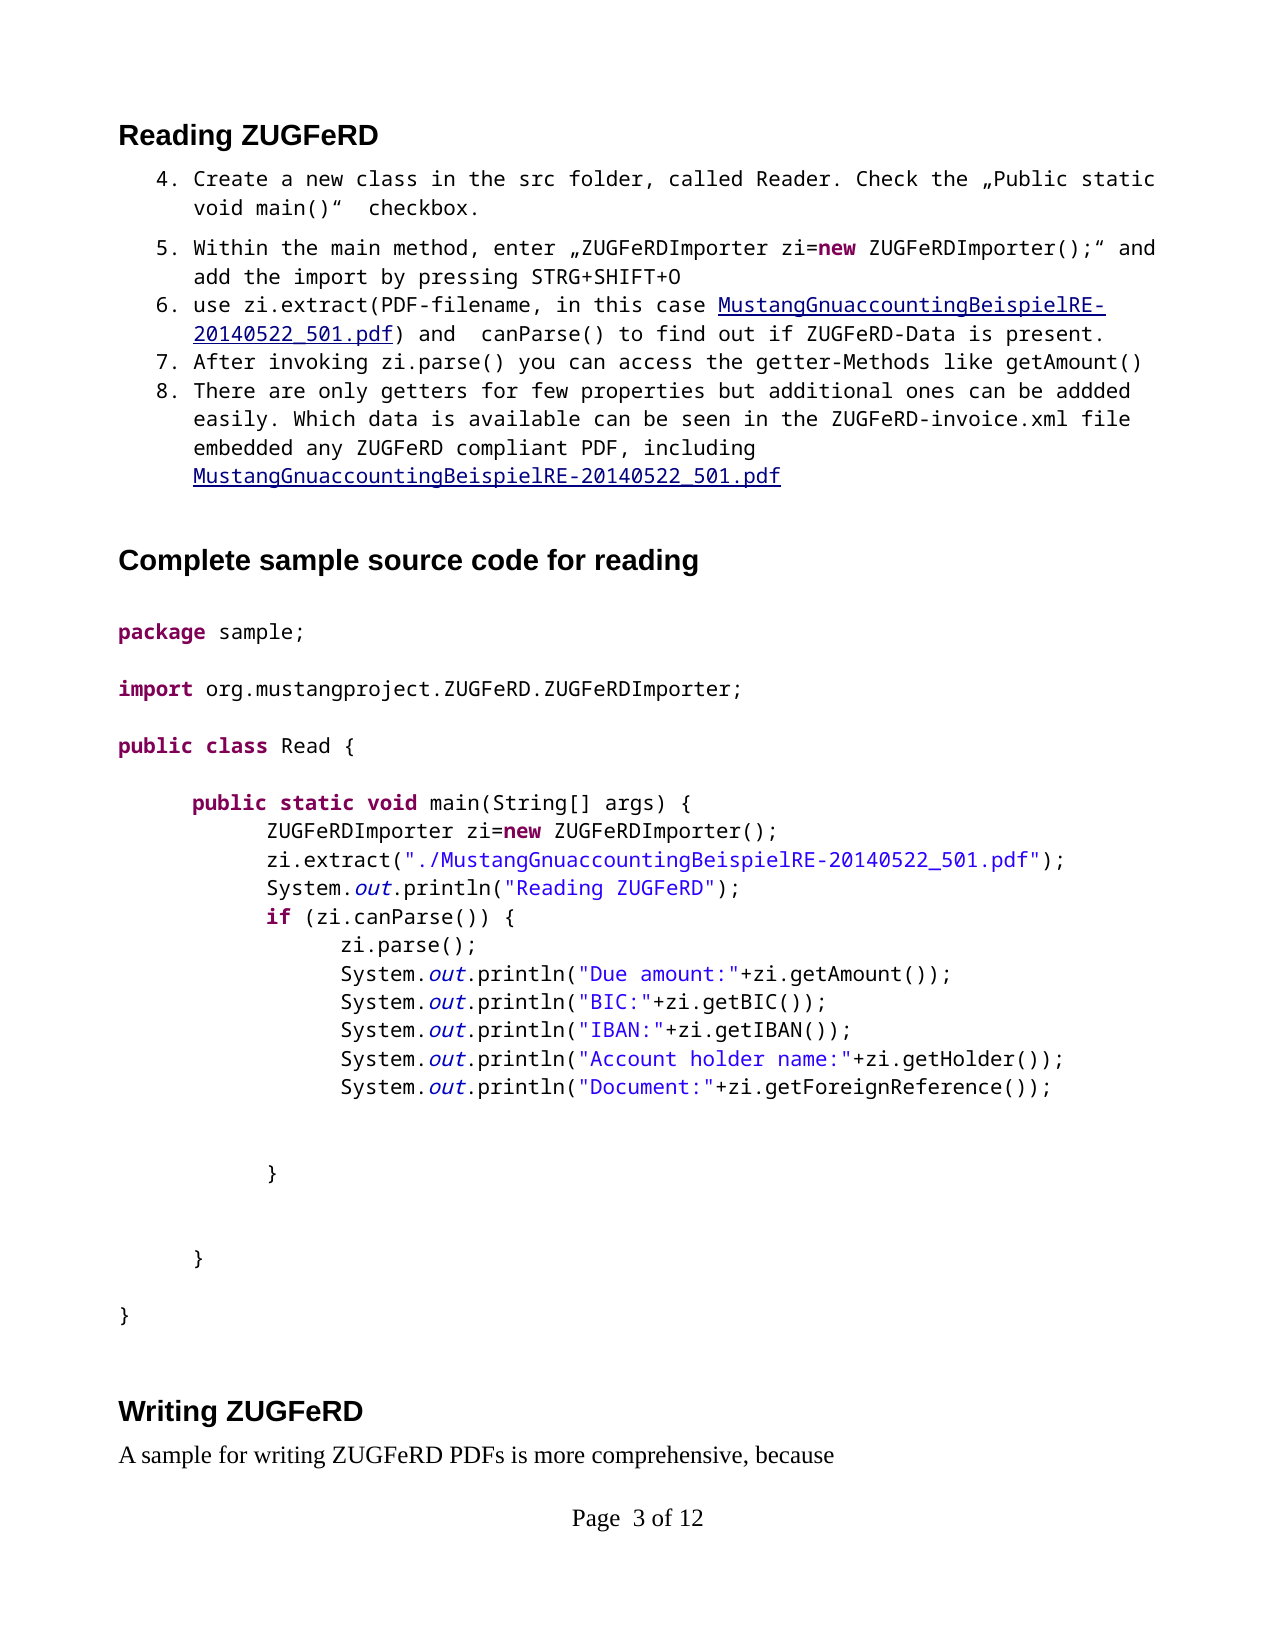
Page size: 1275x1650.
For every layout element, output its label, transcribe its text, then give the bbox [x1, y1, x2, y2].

list There are only getters for few properties but additional ones can be addded easily. Which data is available can be seen in the ZUGFeRD-invoice.xml file embedded any ZUGFeRD compliant PDF, including MustangGnuaccountingBeispielRE-20140522_501.pdf [156, 376, 1157, 489]
list After invoking zi.parse() you can access the getter-Methods like getAmount() [156, 347, 1157, 376]
text if (zi.canParse()) { [118, 902, 1157, 930]
text import org.mustangproject.ZUGFeRD.ZUGFeRDImporter; [118, 674, 1157, 703]
subtitle Reading ZUGFeRD [118, 118, 1157, 152]
subtitle Writing ZUGFeRD [118, 1394, 1157, 1428]
text System.out.println("Document:"+zi.getForeignReference()); [118, 1072, 1157, 1101]
text System.out.println("Reading ZUGFeRD"); [118, 873, 1157, 902]
text System.out.println("Account holder name:"+zi.getHolder()); [118, 1044, 1157, 1072]
text } [118, 1300, 1157, 1328]
text ZUGFeRDImporter zi=new ZUGFeRDImporter(); [118, 816, 1157, 845]
text System.out.println("IBAN:"+zi.getIBAN()); [118, 1016, 1157, 1044]
list Create a new class in the src folder, called Reader. Check the „Public static void main()“ checkbox. [156, 164, 1157, 221]
text zi.extract("./MustangGnuaccountingBeispielRE-20140522_501.pdf"); [118, 845, 1157, 873]
text public static void main(String[] args) { [118, 788, 1157, 816]
subtitle Complete sample source code for reading [118, 543, 1157, 576]
text zi.parse(); [118, 930, 1157, 959]
text public class Read { [118, 731, 1157, 759]
list use zi.extract(PDF-filename, in this case MustangGnuaccountingBeispielRE-20140522_501.pdf) and canParse() to find out if ZUGFeRD-Data is present. [156, 290, 1157, 347]
text package sample; [118, 617, 1157, 646]
text System.out.println("BIC:"+zi.getBIC()); [118, 987, 1157, 1016]
text } [118, 1158, 1157, 1186]
text } [118, 1243, 1157, 1271]
list Within the main method, enter „ZUGFeRDImporter zi=new ZUGFeRDImporter();“ and add the import by pressing STRG+SHIFT+O [156, 233, 1157, 290]
text System.out.println("Due amount:"+zi.getAmount()); [118, 959, 1157, 987]
text A sample for writing ZUGFeRD PDFs is more comprehensive, because [118, 1440, 1157, 1469]
